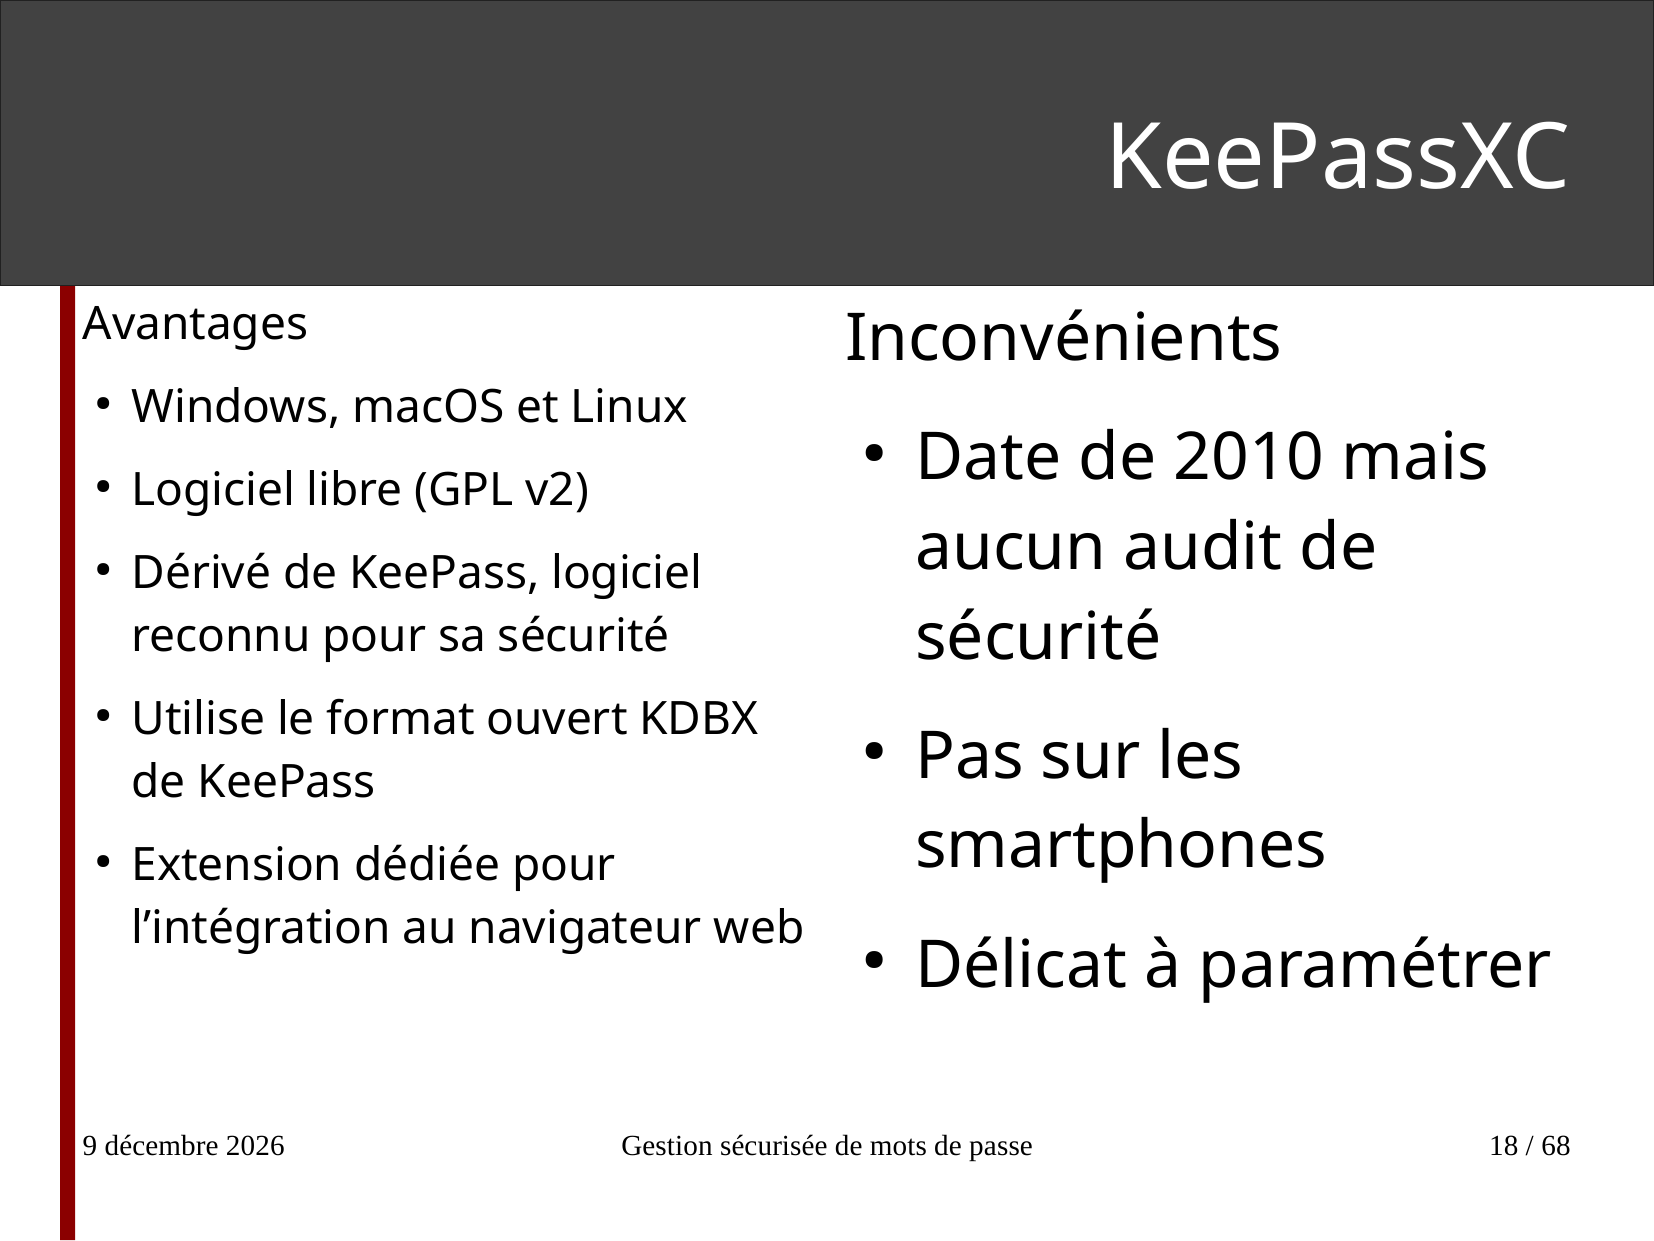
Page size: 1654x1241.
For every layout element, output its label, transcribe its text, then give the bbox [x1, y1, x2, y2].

title KeePassXC [82, 49, 1571, 257]
list Avantages Windows, macOS et Linux Logiciel libre (GPL v2) Dérivé de KeePass, logiciel reconnu pour sa sécurité Utilise le format ouvert KDBX de KeePass Extension dédiée pour l’intégration au navigateur web [82, 290, 809, 1010]
list Inconvénients Date de 2010 mais aucun audit de sécurité Pas sur les smartphones Délicat à paramétrer [845, 290, 1572, 1010]
